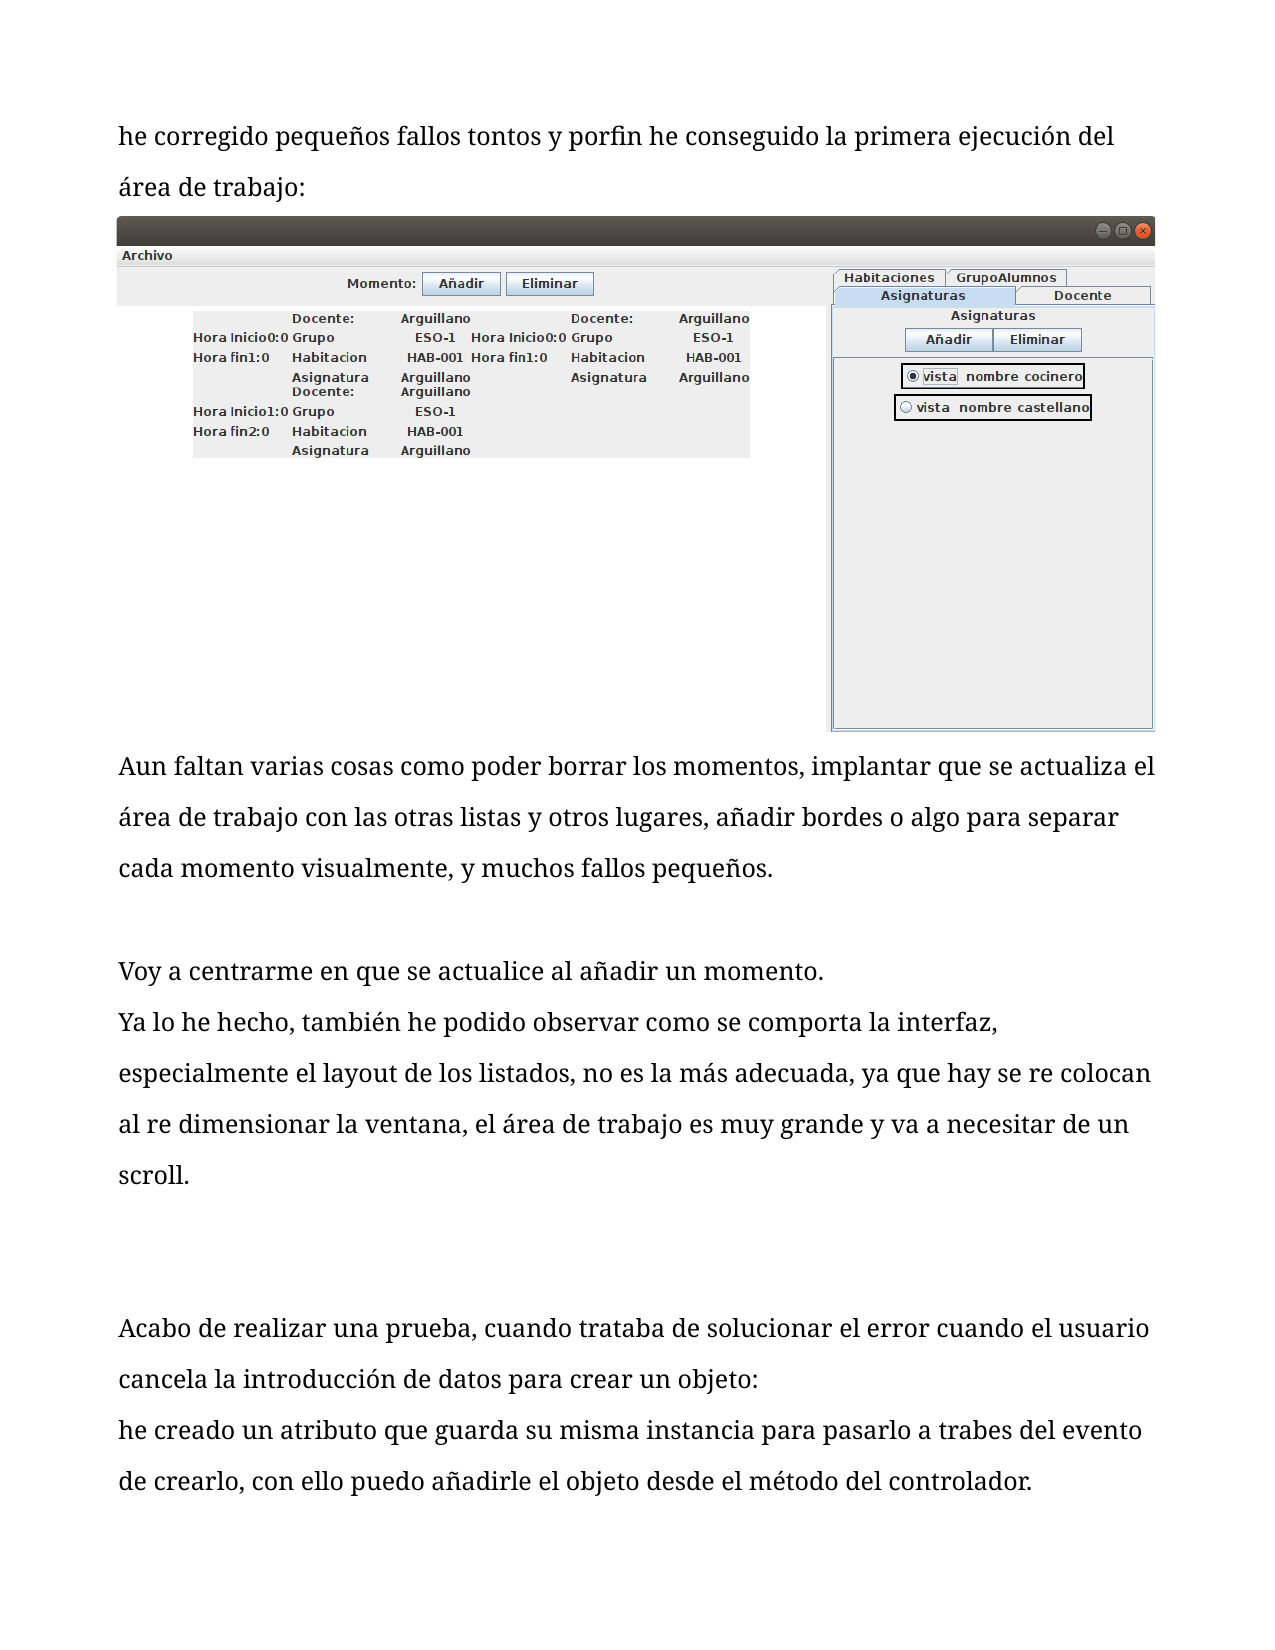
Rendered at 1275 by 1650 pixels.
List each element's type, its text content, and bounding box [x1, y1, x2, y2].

text Aun faltan varias cosas como poder borrar los momentos, implantar que se actualiza el área de trabajo con las otras listas y otros lugares, añadir bordes o algo para separar cada momento visualmente, y muchos fallos pequeños. [118, 732, 1157, 885]
text Ya lo he hecho, también he podido observar como se comporta la interfaz, especialmente el layout de los listados, no es la más adecuada, ya que hay se re colocan al re dimensionar la ventana, el área de trabajo es muy grande y va a necesitar de un scroll. [118, 1004, 1157, 1191]
text Voy a centrarme en que se actualice al añadir un momento. [118, 953, 1157, 987]
text he creado un atributo que guarda su misma instancia para pasarlo a trabes del evento de crearlo, con ello puedo añadirle el objeto desde el método del controlador. [118, 1413, 1157, 1498]
picture [116, 216, 1156, 732]
text Acabo de realizar una prueba, cuando trataba de solucionar el error cuando el usuario cancela la introducción de datos para crear un objeto: [118, 1311, 1157, 1396]
text he corregido pequeños fallos tontos y porfin he conseguido la primera ejecución del área de trabajo: [118, 118, 1157, 203]
